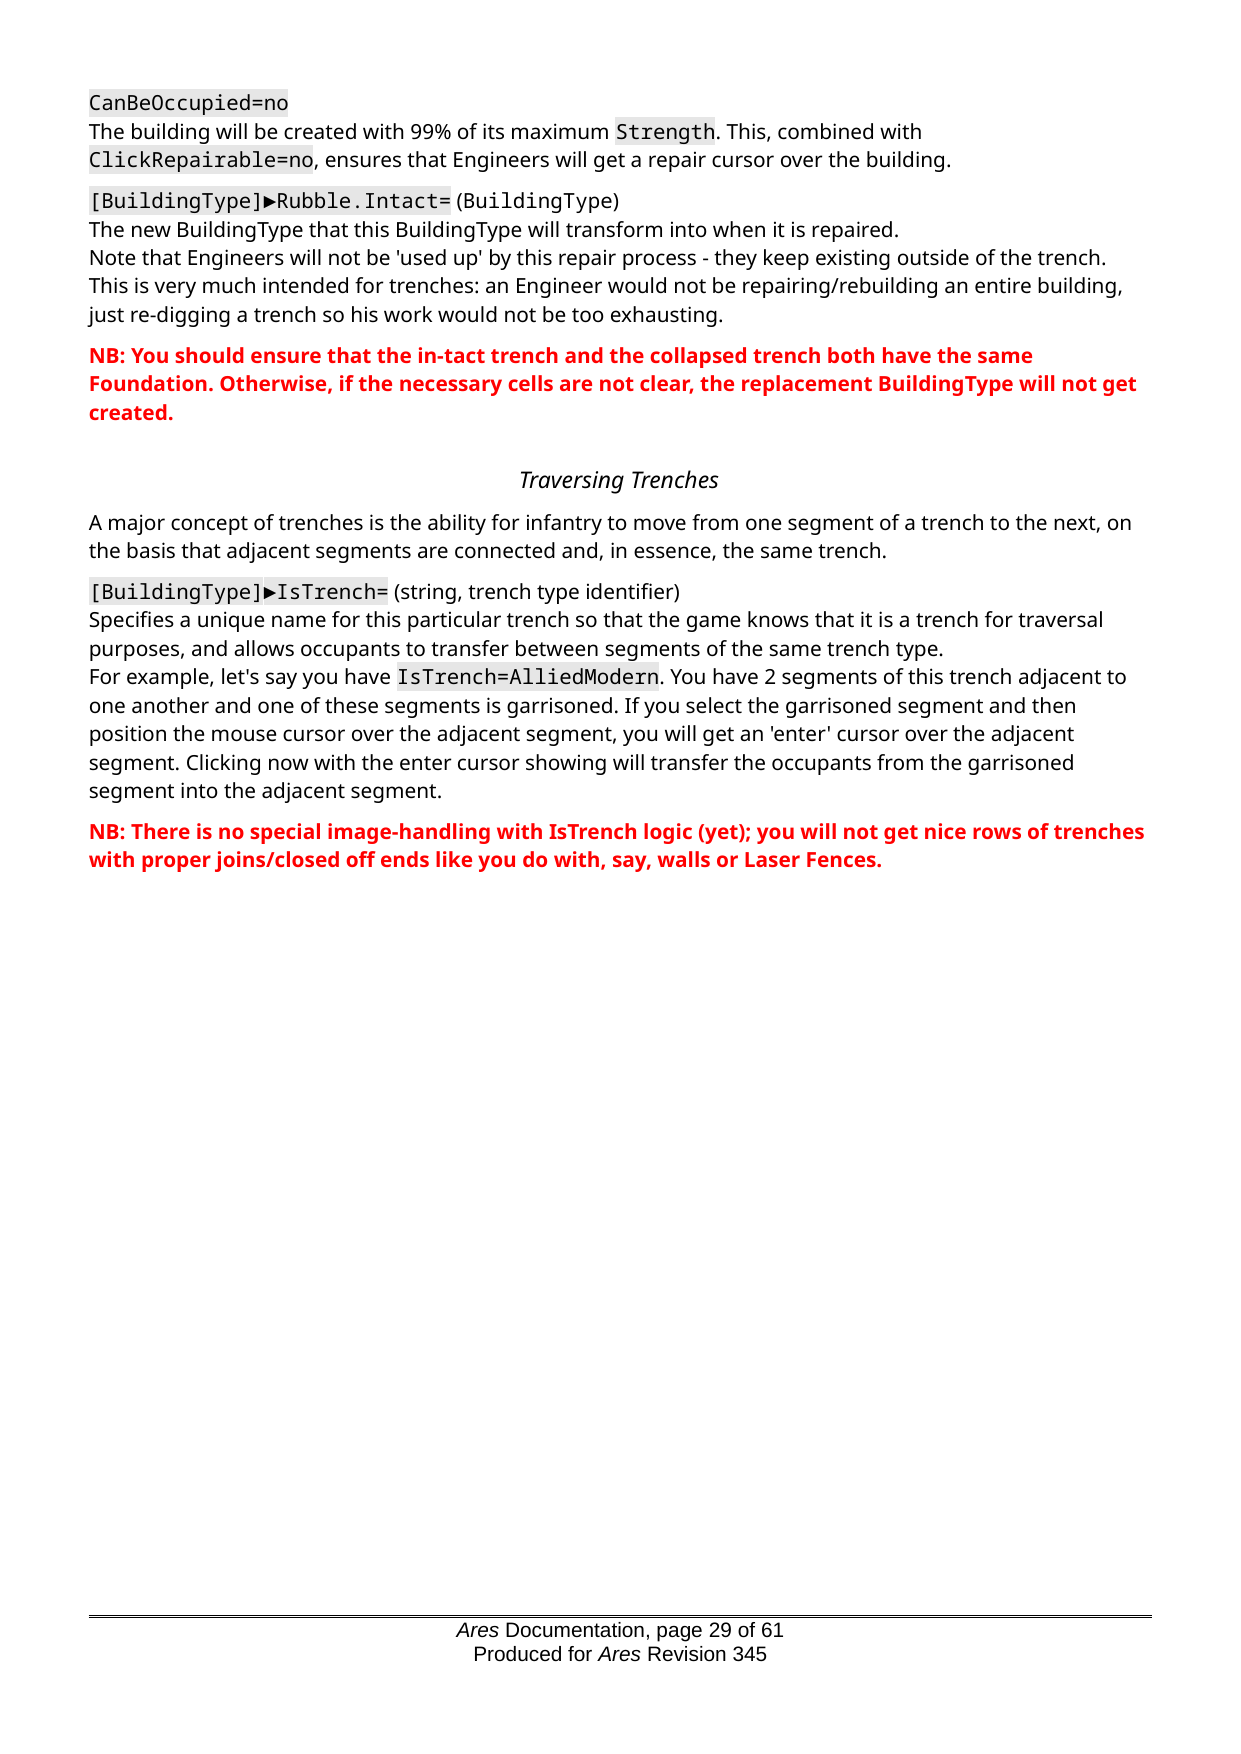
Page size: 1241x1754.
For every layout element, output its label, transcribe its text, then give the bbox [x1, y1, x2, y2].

text A major concept of trenches is the ability for infantry to move from one segment of a trench to the next, on the basis that adjacent segments are connected and, in essence, the same trench. [88, 508, 1152, 564]
text CanBeOccupied=no The building will be created with 99% of its maximum Strength. This, combined with ClickRepairable=no, ensures that Engineers will get a repair cursor over the building. [88, 88, 1152, 174]
text NB: You should ensure that the in-tact trench and the collapsed trench both have the same Foundation. Otherwise, if the necessary cells are not clear, the replacement BuildingType will not get created. [88, 341, 1152, 426]
text [BuildingType]►Rubble.Intact= (BuildingType) The new BuildingType that this BuildingType will transform into when it is repaired. Note that Engineers will not be 'used up' by this repair process - they keep existing outside of the trench. This is very much intended for trenches: an Engineer would not be repairing/rebuilding an entire building, just re-digging a trench so his work would not be too exhausting. [88, 186, 1152, 328]
text NB: There is no special image-handling with IsTrench logic (yet); you will not get nice rows of trenches with proper joins/closed off ends like you do with, say, walls or Laser Fences. [88, 817, 1152, 874]
text [BuildingType]►IsTrench= (string, trench type identifier) Specifies a unique name for this particular trench so that the game knows that it is a trench for traversal purposes, and allows occupants to transfer between segments of the same trench type. For example, let's say you have IsTrench=AlliedModern. You have 2 segments of this trench adjacent to one another and one of these segments is garrisoned. If you select the garrisoned segment and then position the mouse cursor over the adjacent segment, you will get an 'enter' cursor over the adjacent segment. Clicking now with the enter cursor showing will transfer the occupants from the garrisoned segment into the adjacent segment. [88, 577, 1152, 804]
subtitle Traversing Trenches [88, 464, 1152, 495]
